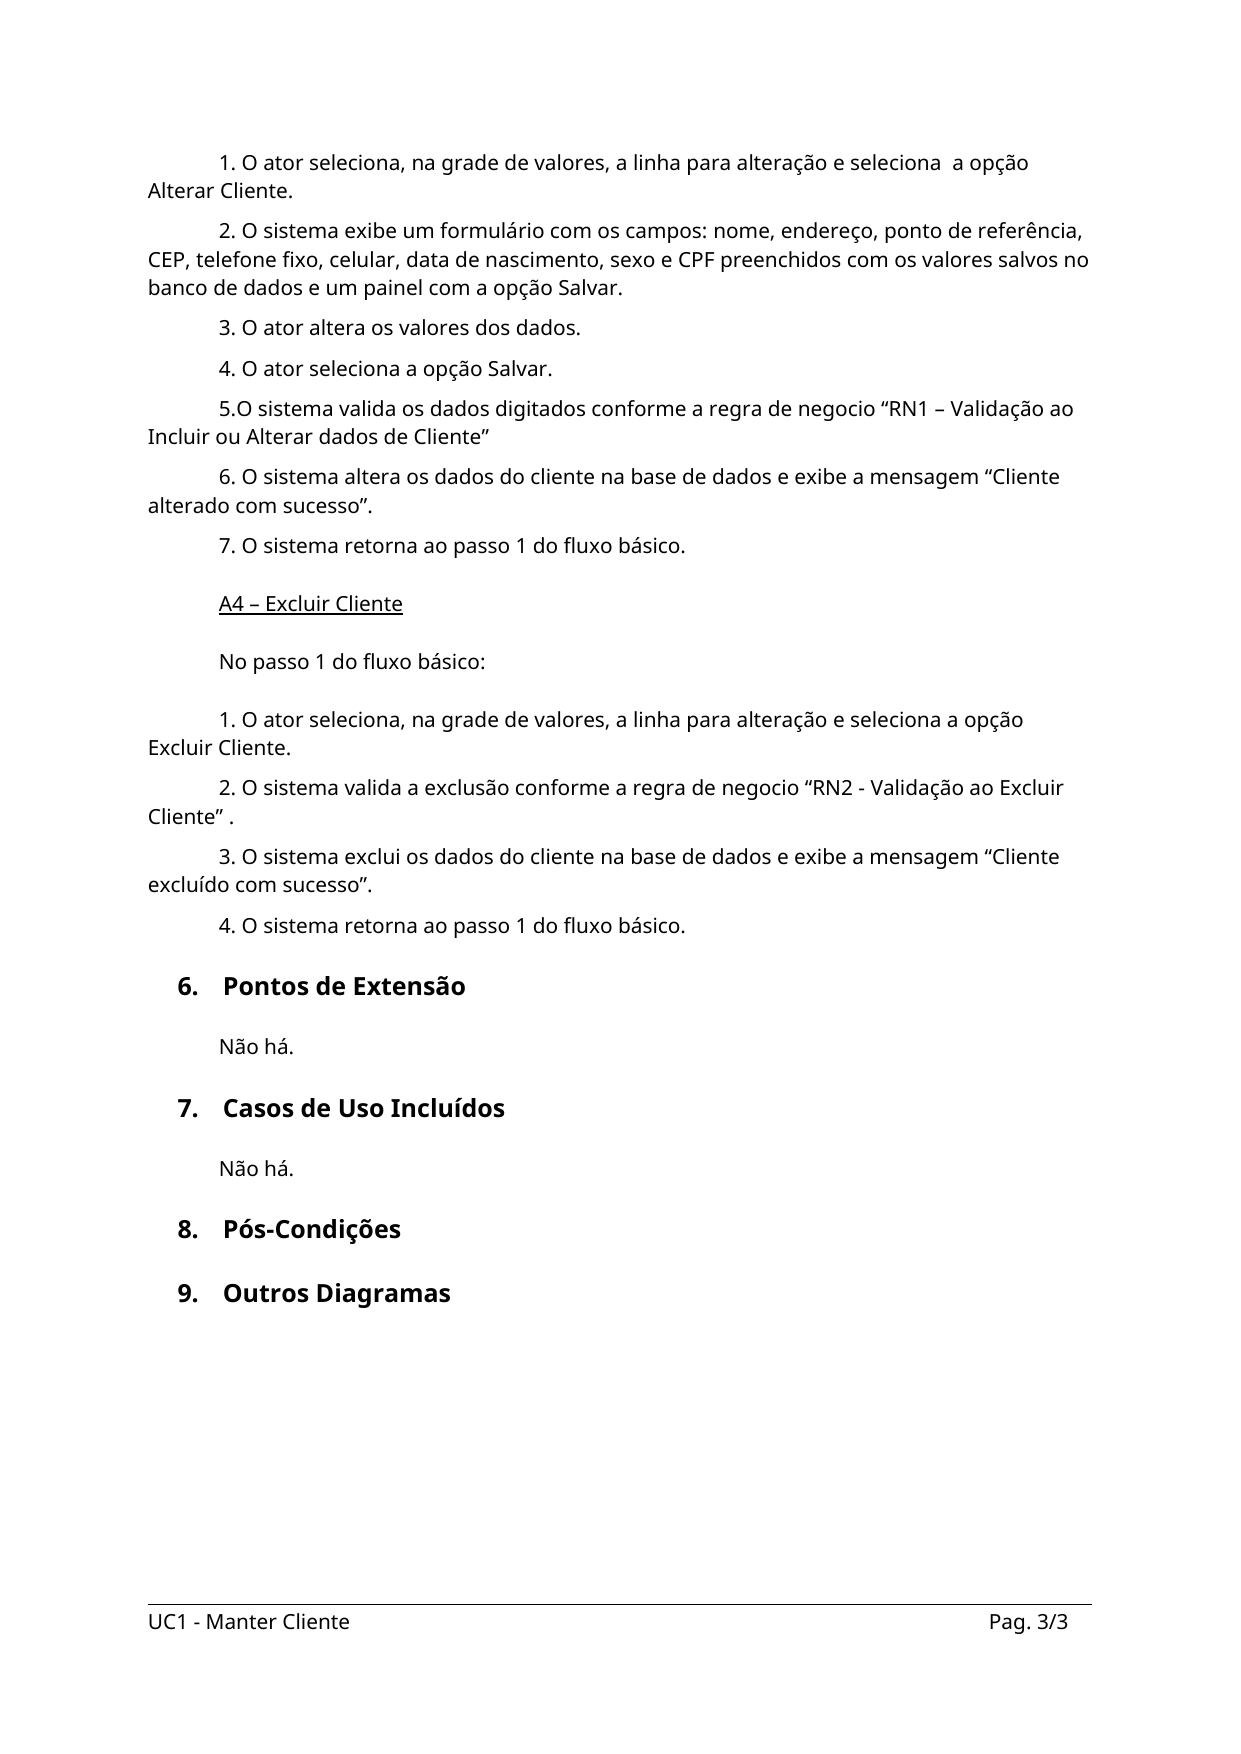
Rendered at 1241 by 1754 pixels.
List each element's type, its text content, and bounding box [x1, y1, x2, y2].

text 1. O ator seleciona, na grade de valores, a linha para alteração e seleciona a opção Excluir Cliente. [148, 705, 1092, 762]
text 3. O sistema exclui os dados do cliente na base de dados e exibe a mensagem “Cliente excluído com sucesso”. [148, 842, 1092, 899]
text 6. O sistema altera os dados do cliente na base de dados e exibe a mensagem “Cliente alterado com sucesso”. [148, 462, 1092, 519]
text 4. O sistema retorna ao passo 1 do fluxo básico. [148, 911, 1092, 939]
text 7. O sistema retorna ao passo 1 do fluxo básico. [148, 531, 1092, 559]
text No passo 1 do fluxo básico: [148, 647, 1092, 675]
subtitle Outros Diagramas [148, 1275, 1092, 1309]
subtitle Pós-Condições [148, 1212, 1092, 1246]
text 2. O sistema exibe um formulário com os campos: nome, endereço, ponto de referência, CEP, telefone fixo, celular, data de nascimento, sexo e CPF preenchidos com os valores salvos no banco de dados e um painel com a opção Salvar. [148, 216, 1092, 302]
text Não há. [148, 1032, 1092, 1061]
text A4 – Excluir Cliente [148, 589, 1092, 617]
subtitle Pontos de Extensão [148, 969, 1092, 1003]
text 2. O sistema valida a exclusão conforme a regra de negocio “RN2 - Validação ao Excluir Cliente” . [148, 773, 1092, 830]
text 4. O ator seleciona a opção Salvar. [148, 354, 1092, 382]
text 3. O ator altera os valores dos dados. [148, 313, 1092, 342]
subtitle Casos de Uso Incluídos [148, 1090, 1092, 1124]
text 5.O sistema valida os dados digitados conforme a regra de negocio “RN1 – Validação ao Incluir ou Alterar dados de Cliente” [148, 394, 1092, 451]
text Não há. [148, 1154, 1092, 1182]
text 1. O ator seleciona, na grade de valores, a linha para alteração e seleciona a opção Alterar Cliente. [148, 148, 1092, 204]
